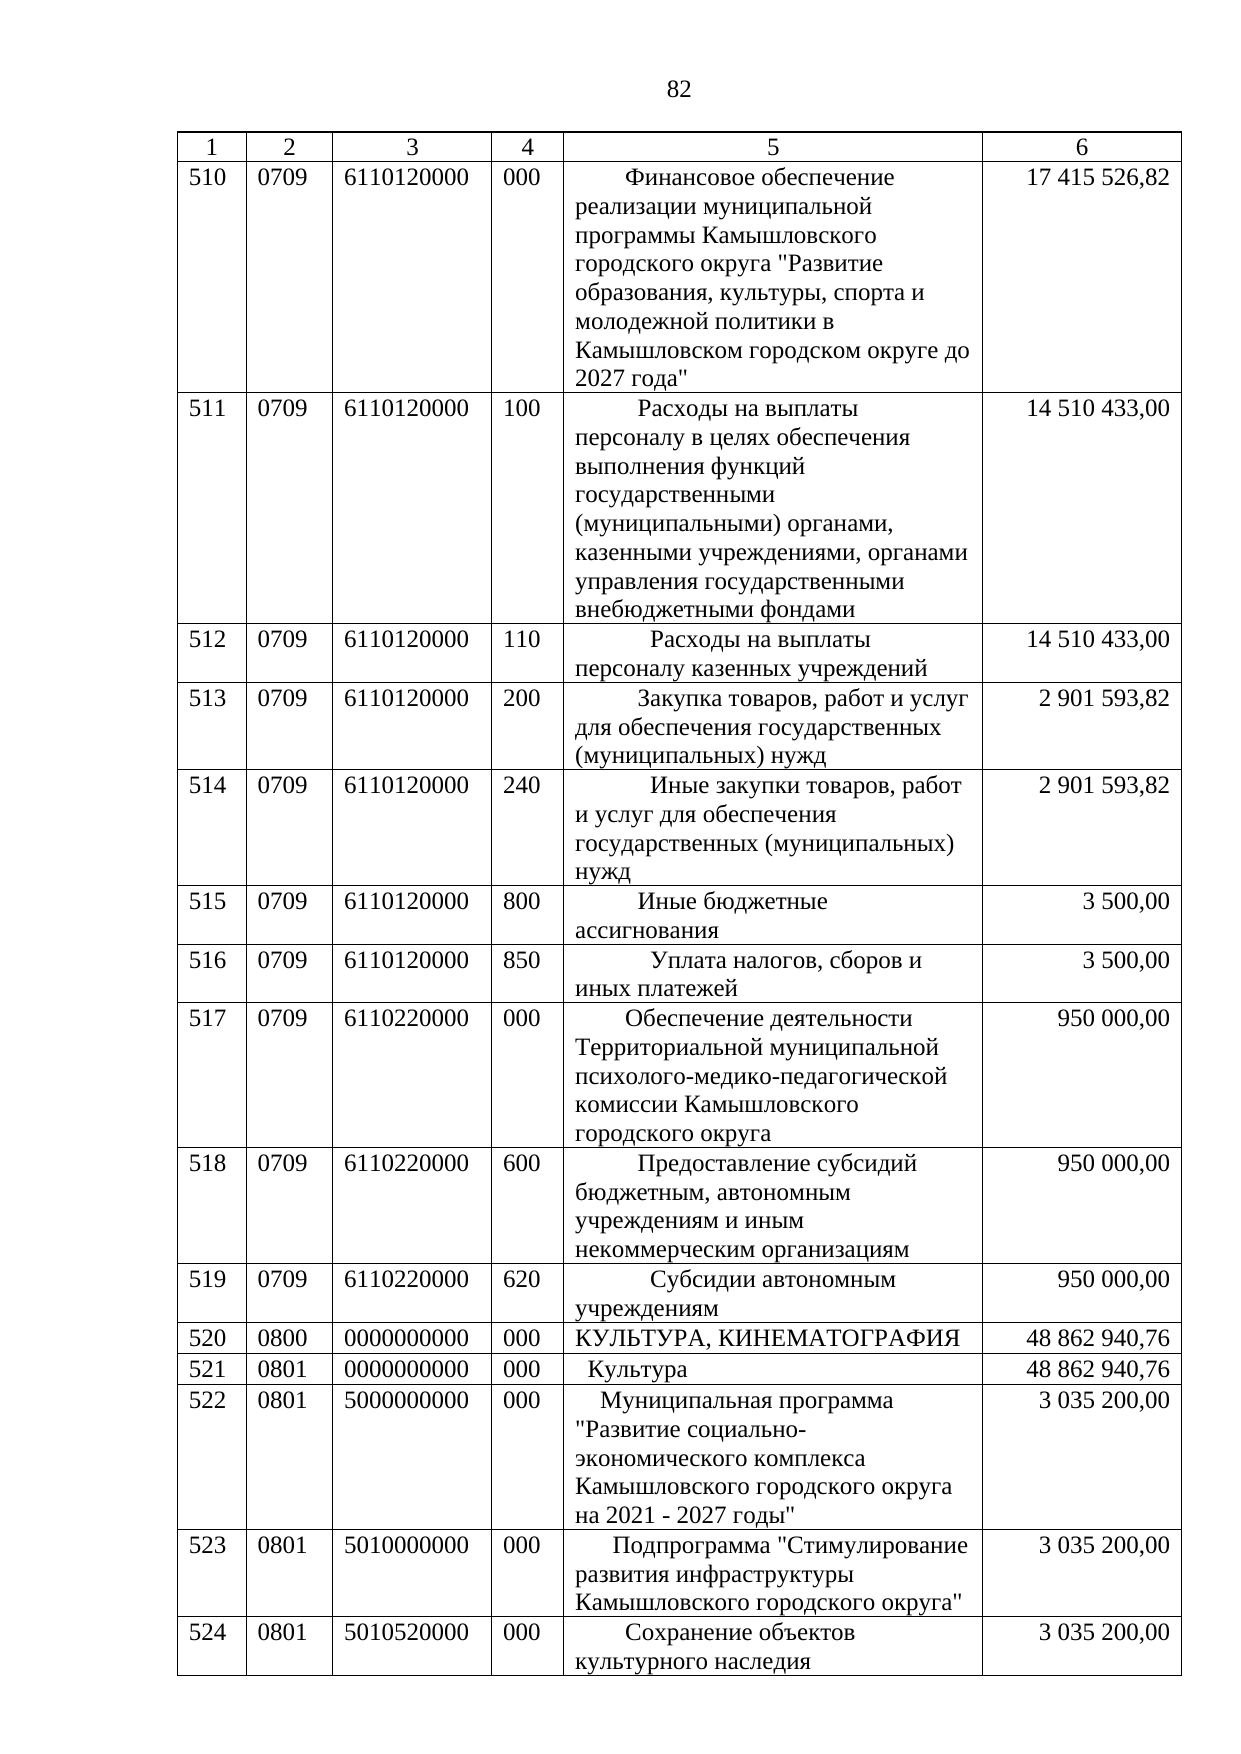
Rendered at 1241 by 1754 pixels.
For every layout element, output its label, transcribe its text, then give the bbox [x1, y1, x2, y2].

table_cell 3 035 200,00 [983, 1530, 1181, 1616]
table_header 2 [247, 133, 332, 161]
table_cell 519 [178, 1264, 246, 1322]
table_cell 515 [178, 886, 246, 944]
table_cell 950 000,00 [983, 1148, 1181, 1263]
table_cell 000 [492, 1385, 563, 1529]
table_cell 0709 [247, 1148, 332, 1263]
table_cell 850 [492, 945, 563, 1002]
table_cell 518 [178, 1148, 246, 1263]
table_cell 0709 [247, 1264, 332, 1322]
table_cell 0000000000 [333, 1323, 491, 1353]
table_cell 6110120000 [333, 683, 491, 769]
table_cell 513 [178, 683, 246, 769]
table_cell 511 [178, 393, 246, 623]
table_cell Закупка товаров, работ и услуг для обеспечения государственных (муниципальных) нужд [564, 683, 982, 769]
table_cell 6110220000 [333, 1148, 491, 1263]
table_cell 000 [492, 162, 563, 392]
table_cell 0709 [247, 162, 332, 392]
table_cell 5000000000 [333, 1385, 491, 1529]
table_cell 6110220000 [333, 1264, 491, 1322]
table_cell 3 500,00 [983, 886, 1181, 944]
table_cell 5010520000 [333, 1617, 491, 1675]
table_cell 6110120000 [333, 624, 491, 682]
table_cell 512 [178, 624, 246, 682]
table_cell 0709 [247, 683, 332, 769]
table_header 6 [983, 133, 1181, 161]
table_cell 100 [492, 393, 563, 623]
table_cell 0800 [247, 1323, 332, 1353]
table_cell 000 [492, 1003, 563, 1147]
table_cell 000 [492, 1530, 563, 1616]
table_cell 14 510 433,00 [983, 624, 1181, 682]
table_cell 0709 [247, 945, 332, 1002]
table_cell 600 [492, 1148, 563, 1263]
table_cell Уплата налогов, сборов и иных платежей [564, 945, 982, 1002]
table_cell 6110120000 [333, 770, 491, 885]
table_cell 0801 [247, 1354, 332, 1384]
table_cell Сохранение объектов культурного наследия [564, 1617, 982, 1675]
table_cell 510 [178, 162, 246, 392]
table_cell 200 [492, 683, 563, 769]
table_cell 14 510 433,00 [983, 393, 1181, 623]
table_cell 48 862 940,76 [983, 1354, 1181, 1384]
table_cell 2 901 593,82 [983, 770, 1181, 885]
table_cell 0709 [247, 770, 332, 885]
table_cell 0801 [247, 1385, 332, 1529]
table_cell 6110120000 [333, 886, 491, 944]
table_header 5 [564, 133, 982, 161]
table_cell Предоставление субсидий бюджетным, автономным учреждениям и иным некоммерческим организациям [564, 1148, 982, 1263]
table_cell 520 [178, 1323, 246, 1353]
table_cell 000 [492, 1354, 563, 1384]
table_cell 620 [492, 1264, 563, 1322]
table_cell 110 [492, 624, 563, 682]
table_cell 523 [178, 1530, 246, 1616]
table_cell Финансовое обеспечение реализации муниципальной программы Камышловского городского округа "Развитие образования, культуры, спорта и молодежной политики в Камышловском городском округе до 2027 года" [564, 162, 982, 392]
table_cell Обеспечение деятельности Территориальной муниципальной психолого-медико-педагогической комиссии Камышловского городского округа [564, 1003, 982, 1147]
table_header 1 [178, 133, 246, 161]
table_cell 517 [178, 1003, 246, 1147]
table_cell Подпрограмма "Стимулирование развития инфраструктуры Камышловского городского округа" [564, 1530, 982, 1616]
table_cell 3 035 200,00 [983, 1617, 1181, 1675]
table_cell 6110120000 [333, 162, 491, 392]
table_cell 17 415 526,82 [983, 162, 1181, 392]
table_cell 000 [492, 1617, 563, 1675]
table_cell 48 862 940,76 [983, 1323, 1181, 1353]
table_cell 514 [178, 770, 246, 885]
table_cell 0801 [247, 1530, 332, 1616]
table_cell 0709 [247, 1003, 332, 1147]
table_cell 522 [178, 1385, 246, 1529]
table_cell 0709 [247, 886, 332, 944]
table_cell Муниципальная программа "Развитие социально-экономического комплекса Камышловского городского округа на 2021 - 2027 годы" [564, 1385, 982, 1529]
table_cell 521 [178, 1354, 246, 1384]
table_cell 240 [492, 770, 563, 885]
table_cell 0801 [247, 1617, 332, 1675]
table_cell 3 035 200,00 [983, 1385, 1181, 1529]
table_cell 516 [178, 945, 246, 1002]
table_cell Иные бюджетные ассигнования [564, 886, 982, 944]
table_cell 950 000,00 [983, 1003, 1181, 1147]
table_cell 6110120000 [333, 393, 491, 623]
table_cell Субсидии автономным учреждениям [564, 1264, 982, 1322]
table_cell 800 [492, 886, 563, 944]
table_cell Расходы на выплаты персоналу в целях обеспечения выполнения функций государственными (муниципальными) органами, казенными учреждениями, органами управления государственными внебюджетными фондами [564, 393, 982, 623]
table_cell 2 901 593,82 [983, 683, 1181, 769]
table_cell 3 500,00 [983, 945, 1181, 1002]
table_cell 950 000,00 [983, 1264, 1181, 1322]
table_cell КУЛЬТУРА, КИНЕМАТОГРАФИЯ [564, 1323, 982, 1353]
table_cell Иные закупки товаров, работ и услуг для обеспечения государственных (муниципальных) нужд [564, 770, 982, 885]
table_cell 0709 [247, 624, 332, 682]
table_cell 6110220000 [333, 1003, 491, 1147]
table_header 4 [492, 133, 563, 161]
table_cell 000 [492, 1323, 563, 1353]
table_cell Расходы на выплаты персоналу казенных учреждений [564, 624, 982, 682]
table_header 3 [333, 133, 491, 161]
table_cell Культура [564, 1354, 982, 1384]
table_cell 524 [178, 1617, 246, 1675]
table_cell 6110120000 [333, 945, 491, 1002]
table_cell 0709 [247, 393, 332, 623]
table_cell 5010000000 [333, 1530, 491, 1616]
table_cell 0000000000 [333, 1354, 491, 1384]
